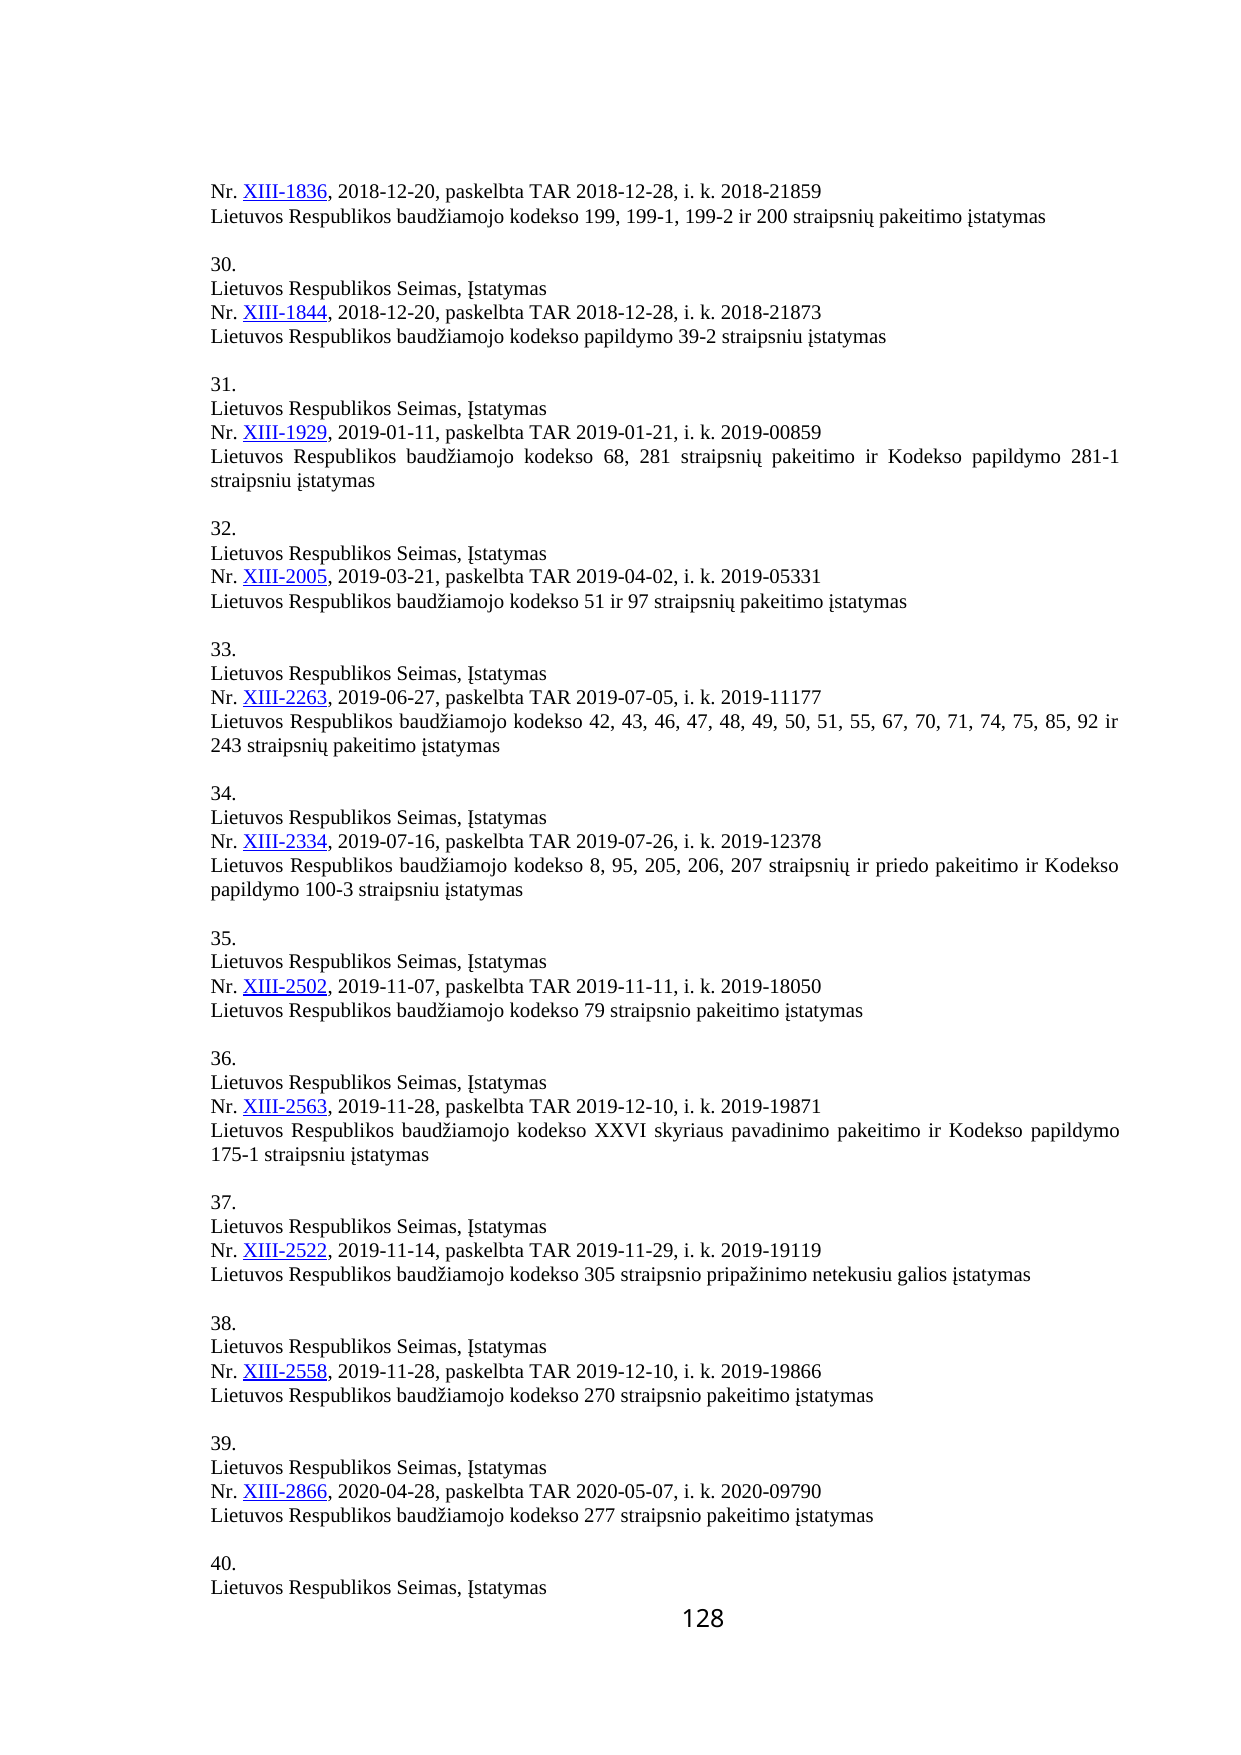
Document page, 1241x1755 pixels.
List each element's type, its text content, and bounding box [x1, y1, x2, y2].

text Lietuvos Respublikos baudžiamojo kodekso 199, 199-1, 199-2 ir 200 straipsnių pakeitimo įstatymas [210, 203, 1120, 228]
text Nr. XIII-1844, 2018-12-20, paskelbta TAR 2018-12-28, i. k. 2018-21873 [210, 300, 1120, 324]
text Lietuvos Respublikos baudžiamojo kodekso 305 straipsnio pripažinimo netekusiu galios įstatymas [210, 1262, 1120, 1286]
text 34. [210, 781, 1120, 805]
text Lietuvos Respublikos Seimas, Įstatymas [210, 805, 1120, 829]
text Lietuvos Respublikos baudžiamojo kodekso 277 straipsnio pakeitimo įstatymas [210, 1503, 1120, 1527]
text 35. [210, 925, 1120, 949]
text Lietuvos Respublikos Seimas, Įstatymas [210, 949, 1120, 973]
text Lietuvos Respublikos baudžiamojo kodekso 42, 43, 46, 47, 48, 49, 50, 51, 55, 67, 70, 71, 74, 75, 85, 92 ir 243 straipsnių pakeitimo įstatymas [210, 709, 1120, 757]
text Lietuvos Respublikos Seimas, Įstatymas [210, 276, 1120, 300]
text 33. [210, 637, 1120, 661]
text Nr. XIII-2334, 2019-07-16, paskelbta TAR 2019-07-26, i. k. 2019-12378 [210, 829, 1120, 853]
text Lietuvos Respublikos Seimas, Įstatymas [210, 1070, 1120, 1094]
text 36. [210, 1046, 1120, 1070]
text Lietuvos Respublikos Seimas, Įstatymas [210, 540, 1120, 564]
text Nr. XIII-1836, 2018-12-20, paskelbta TAR 2018-12-28, i. k. 2018-21859 [210, 179, 1120, 203]
text Lietuvos Respublikos Seimas, Įstatymas [210, 1455, 1120, 1479]
text 40. [210, 1551, 1120, 1575]
text Nr. XIII-2522, 2019-11-14, paskelbta TAR 2019-11-29, i. k. 2019-19119 [210, 1238, 1120, 1262]
text 39. [210, 1431, 1120, 1455]
text Lietuvos Respublikos baudžiamojo kodekso 8, 95, 205, 206, 207 straipsnių ir priedo pakeitimo ir Kodekso papildymo 100-3 straipsniu įstatymas [210, 853, 1120, 901]
text Nr. XIII-2563, 2019-11-28, paskelbta TAR 2019-12-10, i. k. 2019-19871 [210, 1094, 1120, 1118]
text Nr. XIII-2866, 2020-04-28, paskelbta TAR 2020-05-07, i. k. 2020-09790 [210, 1479, 1120, 1503]
text Lietuvos Respublikos Seimas, Įstatymas [210, 1334, 1120, 1358]
text Lietuvos Respublikos baudžiamojo kodekso XXVI skyriaus pavadinimo pakeitimo ir Kodekso papildymo 175-1 straipsniu įstatymas [210, 1118, 1120, 1166]
text Lietuvos Respublikos Seimas, Įstatymas [210, 396, 1120, 420]
text Nr. XIII-2263, 2019-06-27, paskelbta TAR 2019-07-05, i. k. 2019-11177 [210, 685, 1120, 709]
text Lietuvos Respublikos baudžiamojo kodekso papildymo 39-2 straipsniu įstatymas [210, 324, 1120, 348]
text Lietuvos Respublikos baudžiamojo kodekso 68, 281 straipsnių pakeitimo ir Kodekso papildymo 281-1 straipsniu įstatymas [210, 444, 1120, 492]
text 32. [210, 516, 1120, 540]
text Nr. XIII-2558, 2019-11-28, paskelbta TAR 2019-12-10, i. k. 2019-19866 [210, 1358, 1120, 1383]
text 30. [210, 252, 1120, 276]
text Lietuvos Respublikos baudžiamojo kodekso 270 straipsnio pakeitimo įstatymas [210, 1383, 1120, 1407]
text Lietuvos Respublikos Seimas, Įstatymas [210, 661, 1120, 685]
text Nr. XIII-2502, 2019-11-07, paskelbta TAR 2019-11-11, i. k. 2019-18050 [210, 973, 1120, 998]
text Lietuvos Respublikos baudžiamojo kodekso 79 straipsnio pakeitimo įstatymas [210, 998, 1120, 1022]
text 38. [210, 1310, 1120, 1334]
text Nr. XIII-2005, 2019-03-21, paskelbta TAR 2019-04-02, i. k. 2019-05331 [210, 564, 1120, 588]
text Lietuvos Respublikos Seimas, Įstatymas [210, 1575, 1120, 1599]
text Lietuvos Respublikos baudžiamojo kodekso 51 ir 97 straipsnių pakeitimo įstatymas [210, 588, 1120, 613]
text Lietuvos Respublikos Seimas, Įstatymas [210, 1214, 1120, 1238]
text 37. [210, 1190, 1120, 1214]
text 31. [210, 372, 1120, 396]
text Nr. XIII-1929, 2019-01-11, paskelbta TAR 2019-01-21, i. k. 2019-00859 [210, 420, 1120, 444]
